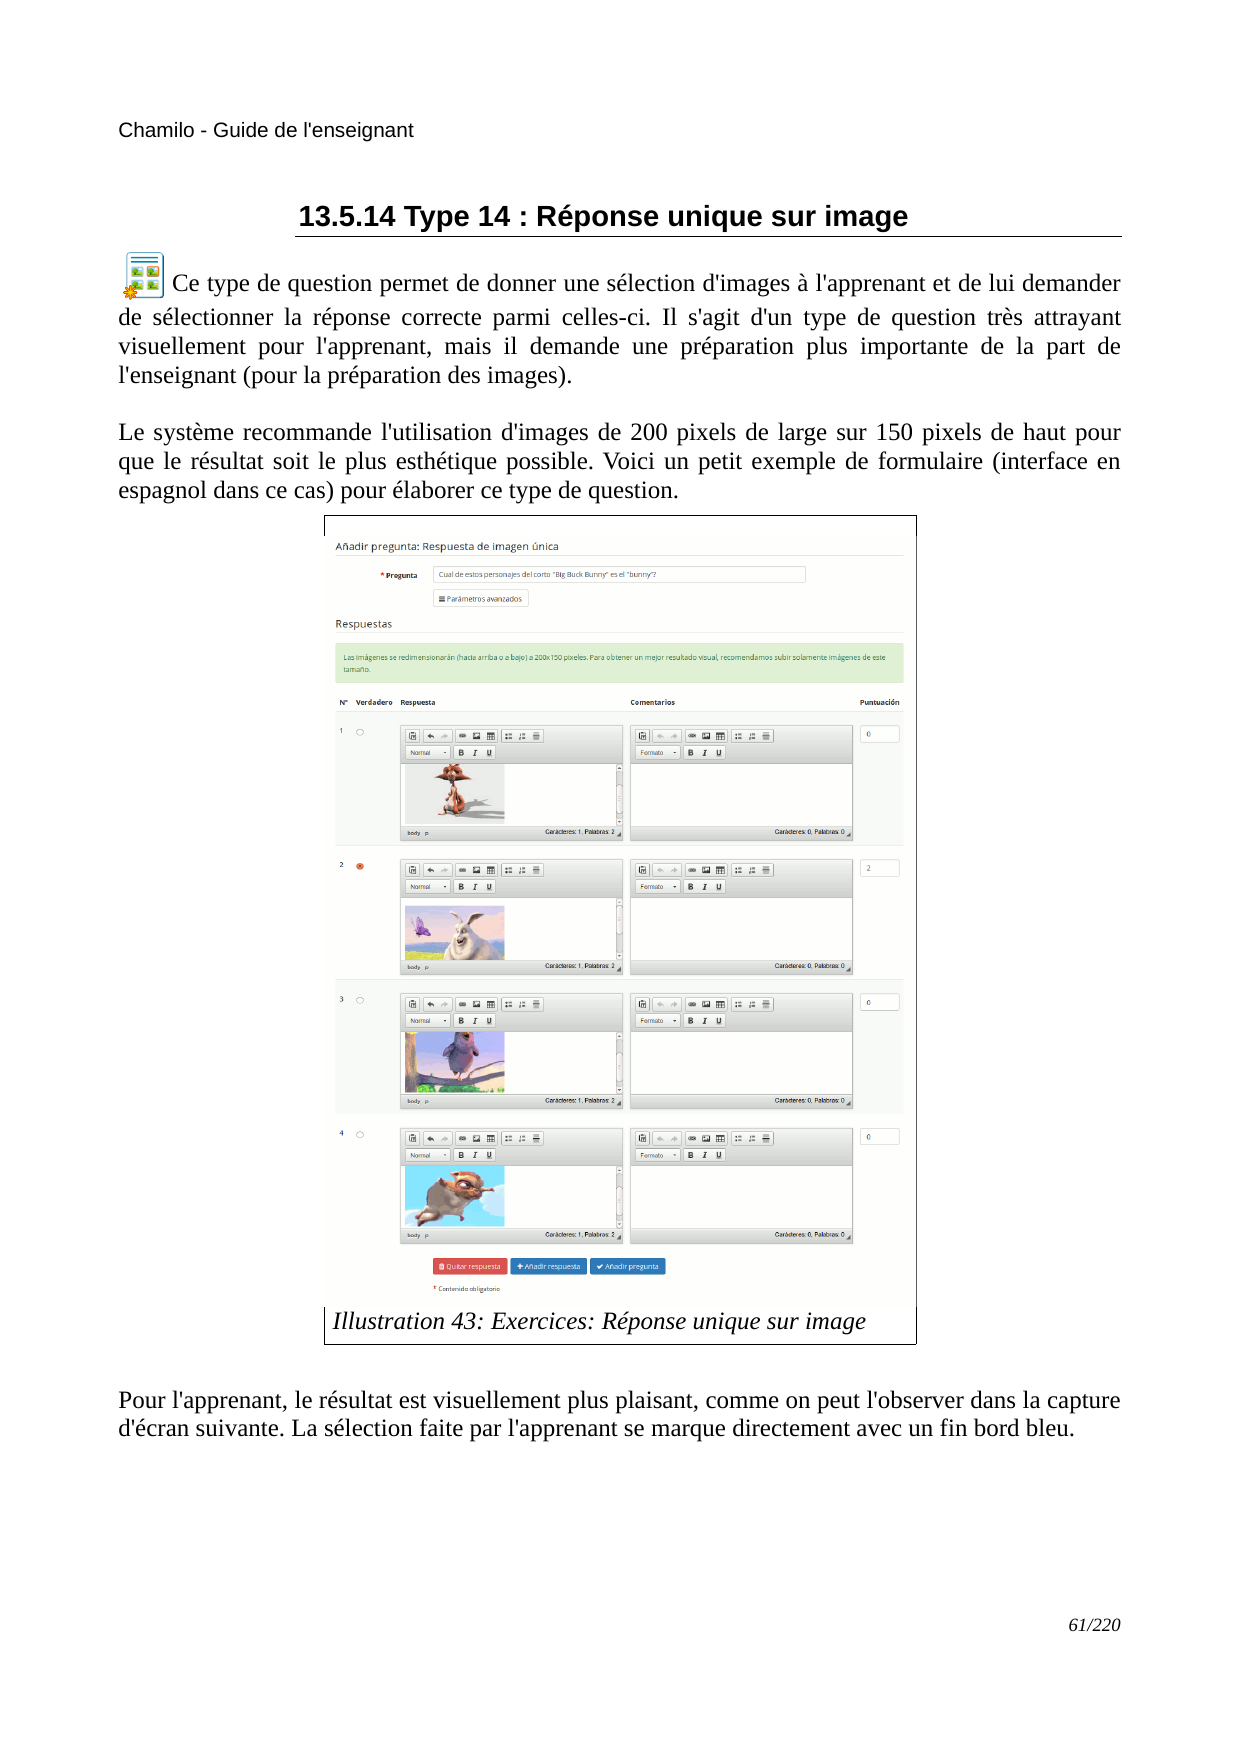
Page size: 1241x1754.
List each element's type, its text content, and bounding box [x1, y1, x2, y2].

picture [323, 536, 917, 1307]
text Le système recommande l'utilisation d'images de 200 pixels de large sur 150 pixels de haut pour que le résultat soit le plus esthétique possible. Voici un petit exemple de formulaire (interface en espagnol dans ce cas) pour élaborer ce type de question. [118, 417, 1122, 503]
text Illustration 43: Exercices: Réponse unique sur image [332, 1307, 907, 1335]
text Ce type de question permet de donner une sélection d'images à l'apprenant et de lui demander de sélectionner la réponse correcte parmi celles-ci. Il s'agit d'un type de question très attrayant visuellement pour l'apprenant, mais il demande une préparation plus importante de la part de l'enseignant (pour la préparation des images). [118, 248, 1122, 388]
text Pour l'apprenant, le résultat est visuellement plus plaisant, comme on peut l'observer dans la capture d'écran suivante. La sélection faite par l'apprenant se marque directement avec un fin bord bleu. [118, 1385, 1122, 1442]
subtitle Type 14 : Réponse unique sur image [295, 197, 1122, 236]
